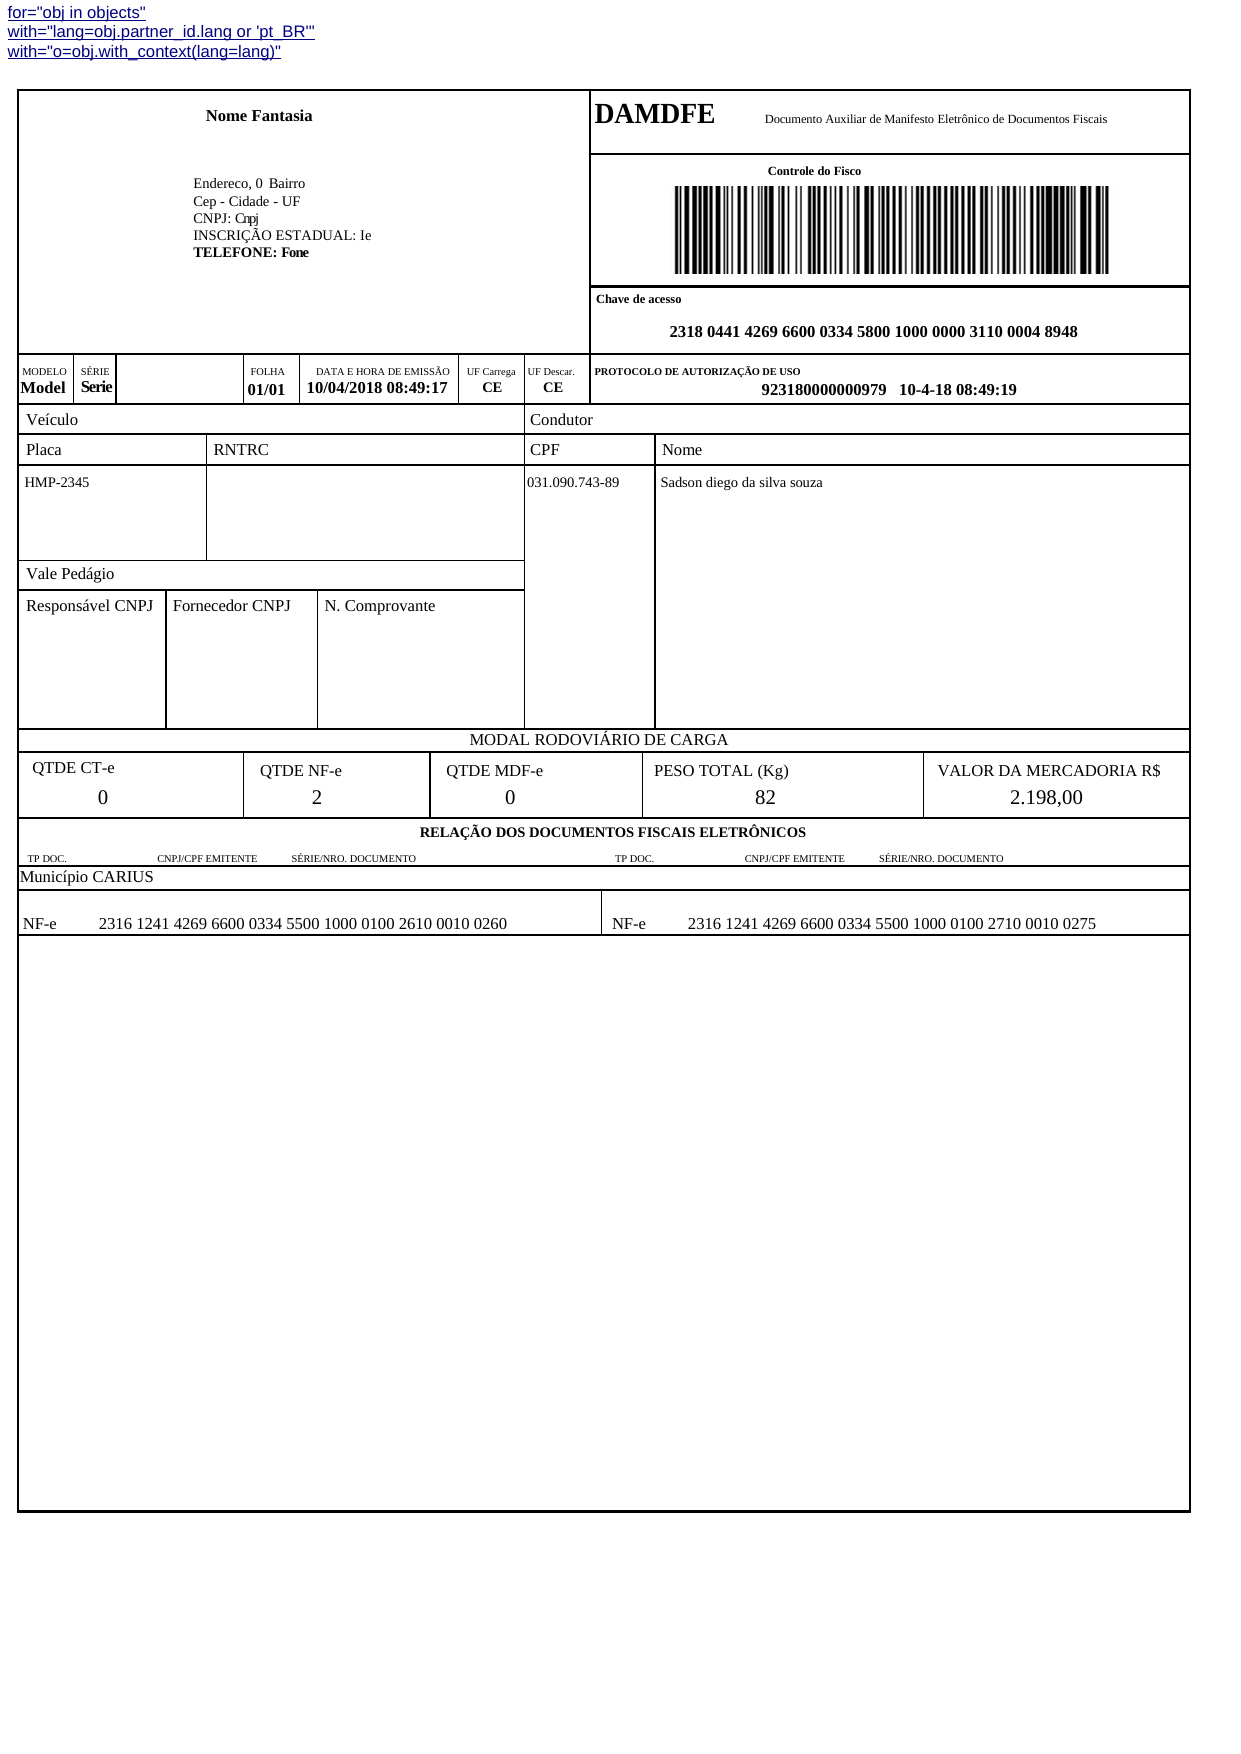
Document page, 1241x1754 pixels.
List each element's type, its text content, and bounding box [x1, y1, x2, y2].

table_cell DATA E HORA DE EMISSÃO 10/04/2018 08:49:17 [300, 355, 458, 403]
table_cell Sadson diego da silva souza [656, 466, 1189, 728]
table_cell PESO TOTAL (Kg) 82 [643, 753, 923, 817]
table_cell CPF [525, 435, 654, 464]
table_header DAMDFE Documento Auxiliar de Manifesto Eletrônico de Documentos Fiscais [591, 91, 1189, 153]
table_cell Controle do Fisco [591, 155, 1189, 285]
table_cell Vale Pedágio [19, 561, 524, 589]
table_cell RNTRC [207, 435, 524, 464]
table_cell Placa [19, 435, 206, 464]
text with="o=obj.with_context(lang=lang)" [7, 41, 1123, 61]
table_cell RELAÇÃO DOS DOCUMENTOS FISCAIS ELETRÔNICOS TP DOC. CNPJ/CPF EMITENTE SÉRIE/NRO. DOCUMENTO TP DOC. CNPJ/CPF EMITENTE SÉRIE/NRO. DOCUMENTO [19, 819, 1189, 865]
table_cell NF-e 2316 1241 4269 6600 0334 5500 1000 0100 2710 0010 0275 [602, 891, 1189, 934]
table_cell NF-e 2316 1241 4269 6600 0334 5500 1000 0100 2610 0010 0260 [19, 891, 601, 934]
table_cell HMP-2345 [19, 466, 206, 560]
table_cell Nome [656, 435, 1189, 464]
picture [619, 186, 1165, 274]
table_cell FOLHA 01/01 [244, 355, 299, 403]
table_cell Condutor [525, 405, 1189, 433]
text for="obj in objects" [7, 3, 1123, 22]
table_cell Município CARIUS [19, 867, 1189, 888]
table_cell QTDE MDF-e 0 [431, 753, 642, 817]
table_cell [117, 355, 243, 403]
table_cell VALOR DA MERCADORIA R$ 2.198,00 [924, 753, 1189, 817]
table_cell [19, 936, 1189, 1510]
table_cell UF Descar. CE [525, 355, 589, 403]
table_cell N. Comprovante [318, 591, 524, 728]
table_cell Veículo [19, 405, 524, 433]
table_cell MODAL RODOVIÁRIO DE CARGA [19, 730, 1189, 751]
table_cell 031.090.743-89 [525, 466, 654, 728]
table_header Nome Fantasia Endereco, 0 Bairro Cep - Cidade - UF CNPJ: Cnpj INSCRIÇÃO ESTADUAL: Ie TELEFONE: Fone [19, 91, 589, 353]
table_cell [207, 466, 524, 560]
table_cell SÉRIE Serie [74, 355, 115, 403]
table_cell MODELO Modelo [19, 355, 73, 403]
table_cell Responsável CNPJ [19, 591, 165, 728]
table_cell QTDE CT-e 0 [19, 753, 243, 817]
text with="lang=obj.partner_id.lang or 'pt_BR'" [7, 22, 1123, 41]
table_cell Fornecedor CNPJ [167, 591, 317, 728]
table_cell QTDE NF-e 2 [244, 753, 429, 817]
table_cell PROTOCOLO DE AUTORIZAÇÃO DE USO 923180000000979 10-4-18 08:49:19 [591, 355, 1189, 403]
table_cell Chave de acesso 2318 0441 4269 6600 0334 5800 1000 0000 3110 0004 8948 [591, 288, 1189, 353]
table_cell UF Carrega CE [459, 355, 524, 403]
